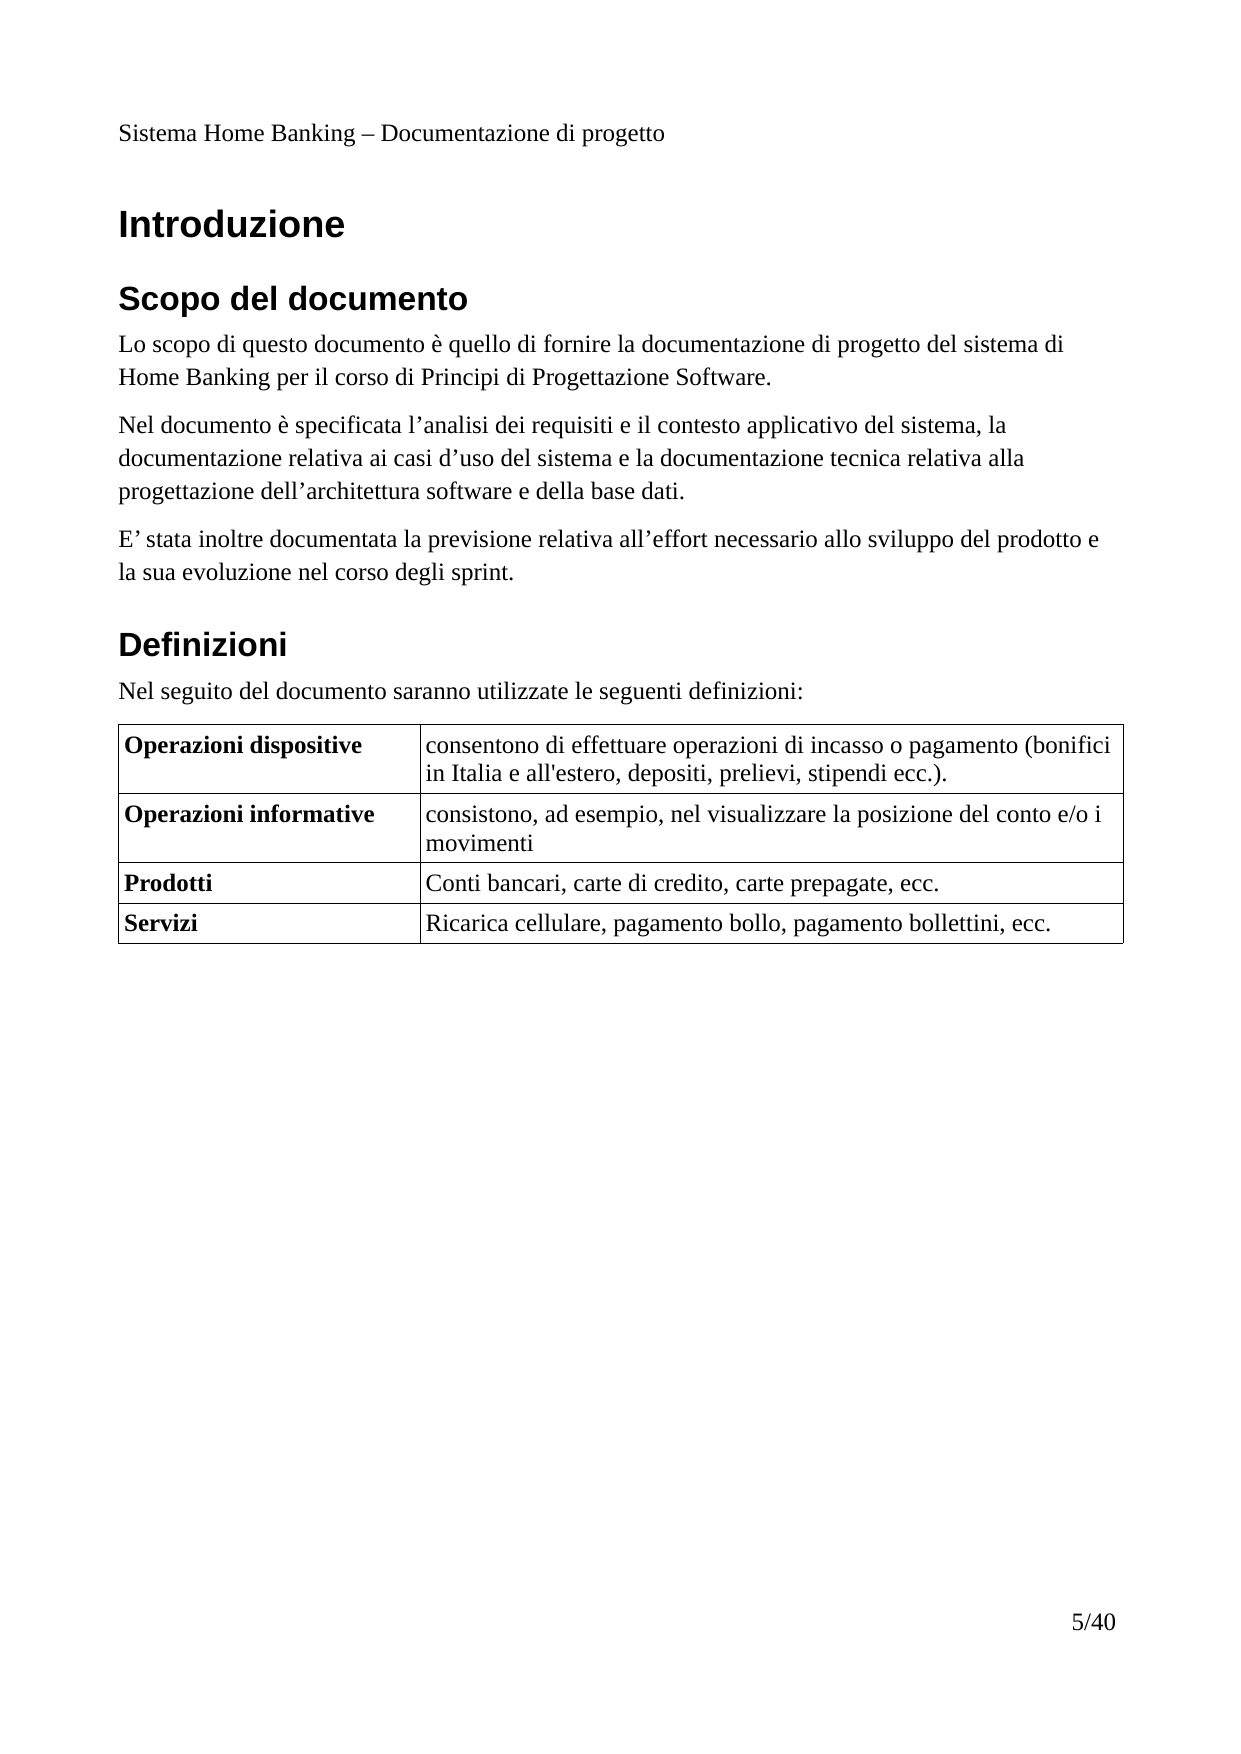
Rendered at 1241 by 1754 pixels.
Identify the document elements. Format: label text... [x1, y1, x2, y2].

text Lo scopo di questo documento è quello di fornire la documentazione di progetto del sistema di Home Banking per il corso di Principi di Progettazione Software. [118, 329, 1123, 391]
text Nel documento è specificata l’analisi dei requisiti e il contesto applicativo del sistema, la documentazione relativa ai casi d’uso del sistema e la documentazione tecnica relativa alla progettazione dell’architettura software e della base dati. [118, 410, 1123, 505]
table_header consentono di effettuare operazioni di incasso o pagamento (bonifici in Italia e all'estero, depositi, prelievi, stipendi ecc.). [421, 725, 1123, 793]
subtitle Definizioni [118, 625, 1123, 664]
table_cell Ricarica cellulare, pagamento bollo, pagamento bollettini, ecc. [421, 904, 1123, 943]
table_cell Operazioni informative [119, 794, 420, 862]
subtitle Introduzione [118, 201, 1123, 245]
table_cell Servizi [119, 904, 420, 943]
table_cell Prodotti [119, 863, 420, 902]
subtitle Scopo del documento [118, 278, 1123, 317]
text Nel seguito del documento saranno utilizzate le seguenti definizioni: [118, 676, 1123, 705]
text E’ stata inoltre documentata la previsione relativa all’effort necessario allo sviluppo del prodotto e la sua evoluzione nel corso degli sprint. [118, 524, 1123, 586]
table_header Operazioni dispositive [119, 725, 420, 793]
table_cell consistono, ad esempio, nel visualizzare la posizione del conto e/o i movimenti [421, 794, 1123, 862]
table_cell Conti bancari, carte di credito, carte prepagate, ecc. [421, 863, 1123, 902]
